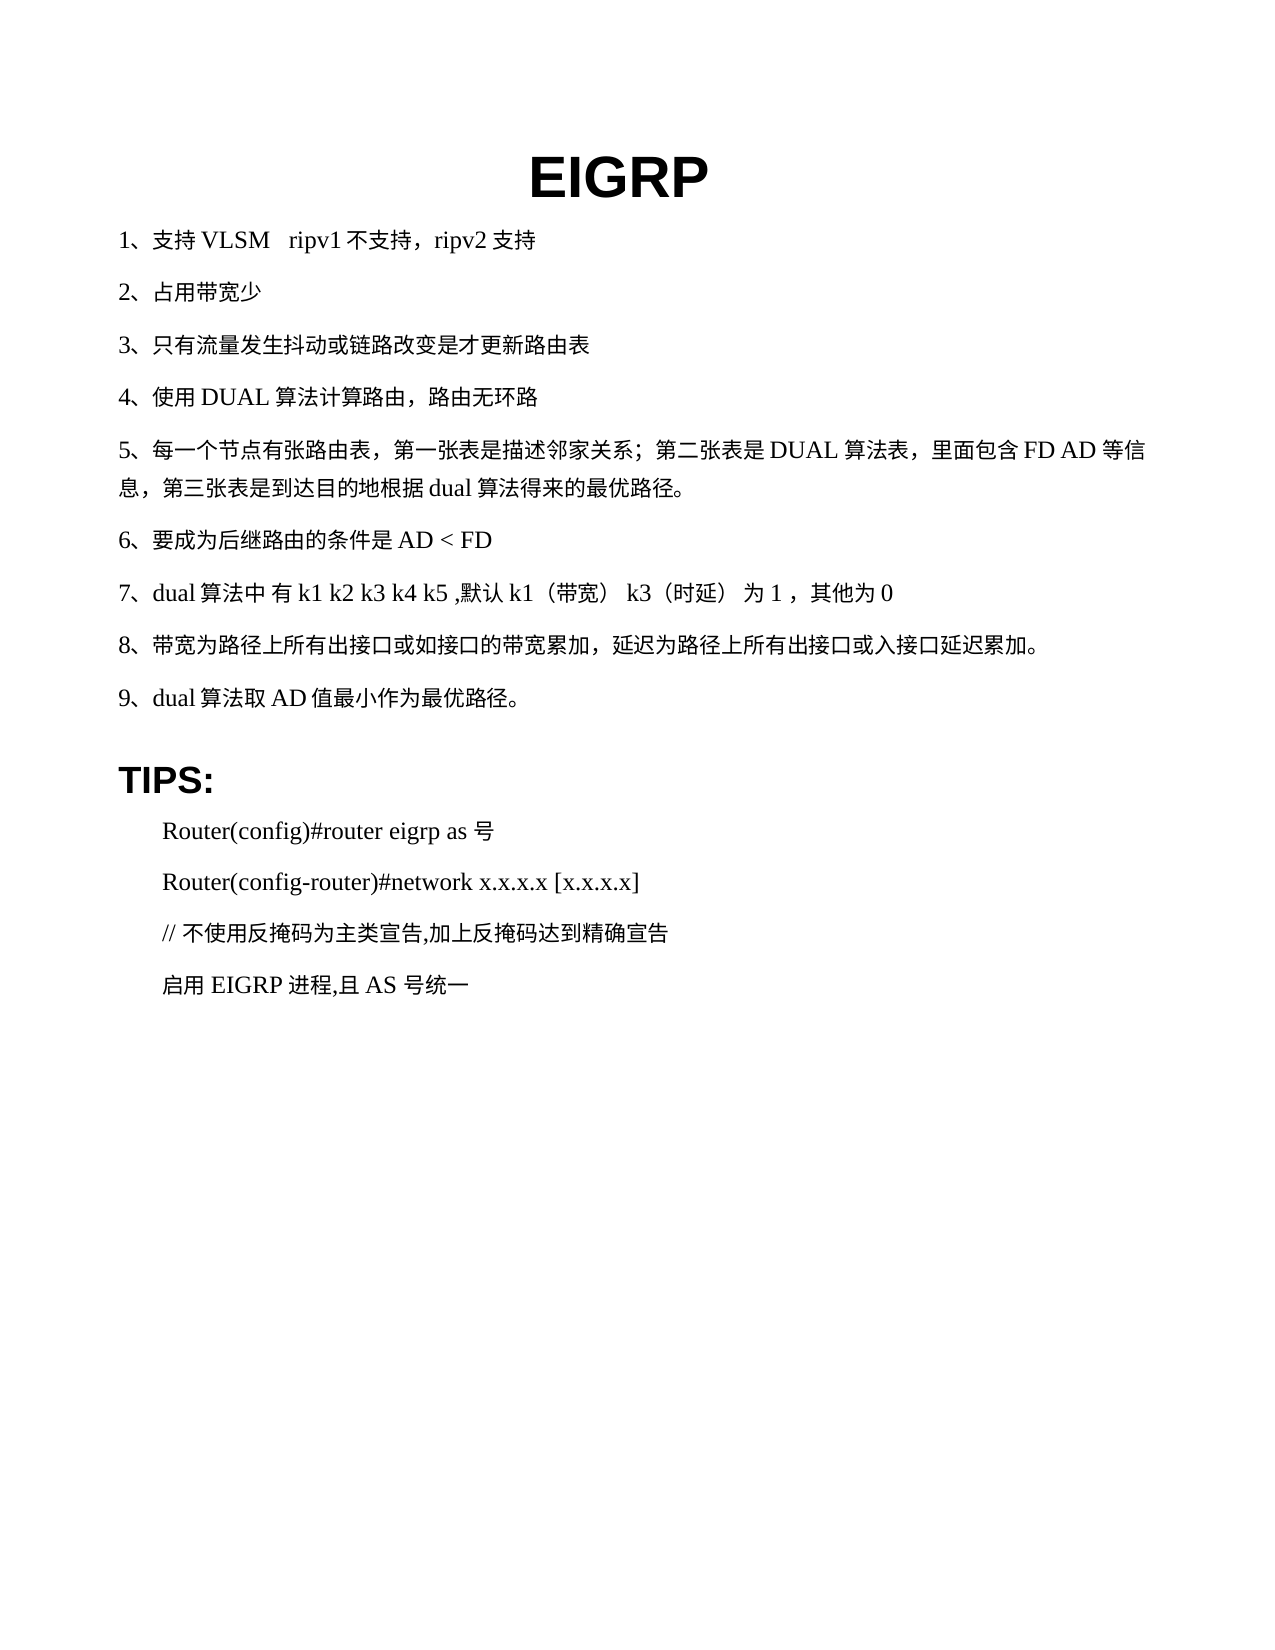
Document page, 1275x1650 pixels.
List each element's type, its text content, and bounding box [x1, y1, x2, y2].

text 9、dual算法取AD值最小作为最优路径。 [118, 681, 1157, 712]
text Router(config)#router eigrp as 号 [118, 814, 1157, 846]
text 启用 EIGRP 进程,且 AS 号统一 [118, 968, 1157, 1000]
text Router(config-router)#network x.x.x.x [x.x.x.x] [118, 867, 1157, 896]
text 1、支持VLSM ripv1不支持，ripv2支持 [118, 223, 1157, 254]
text 7、dual算法中 有 k1 k2 k3 k4 k5 ,默认 k1（带宽） k3（时延） 为1 ，其他为0 [118, 576, 1157, 607]
text 6、要成为后继路由的条件是AD < FD [118, 523, 1157, 555]
text 2、占用带宽少 [118, 275, 1157, 307]
title EIGRP [118, 143, 1157, 210]
subtitle TIPS: [118, 758, 1157, 802]
text // 不使用反掩码为主类宣告,加上反掩码达到精确宣告 [118, 916, 1157, 947]
text 4、使用DUAL算法计算路由，路由无环路 [118, 380, 1157, 412]
text 8、带宽为路径上所有出接口或如接口的带宽累加，延迟为路径上所有出接口或入接口延迟累加。 [118, 628, 1157, 660]
text 3、只有流量发生抖动或链路改变是才更新路由表 [118, 328, 1157, 359]
text 5、每一个节点有张路由表，第一张表是描述邻家关系；第二张表是DUAL算法表，里面包含FD AD 等信息，第三张表是到达目的地根据dual算法得来的最优路径。 [118, 433, 1157, 502]
